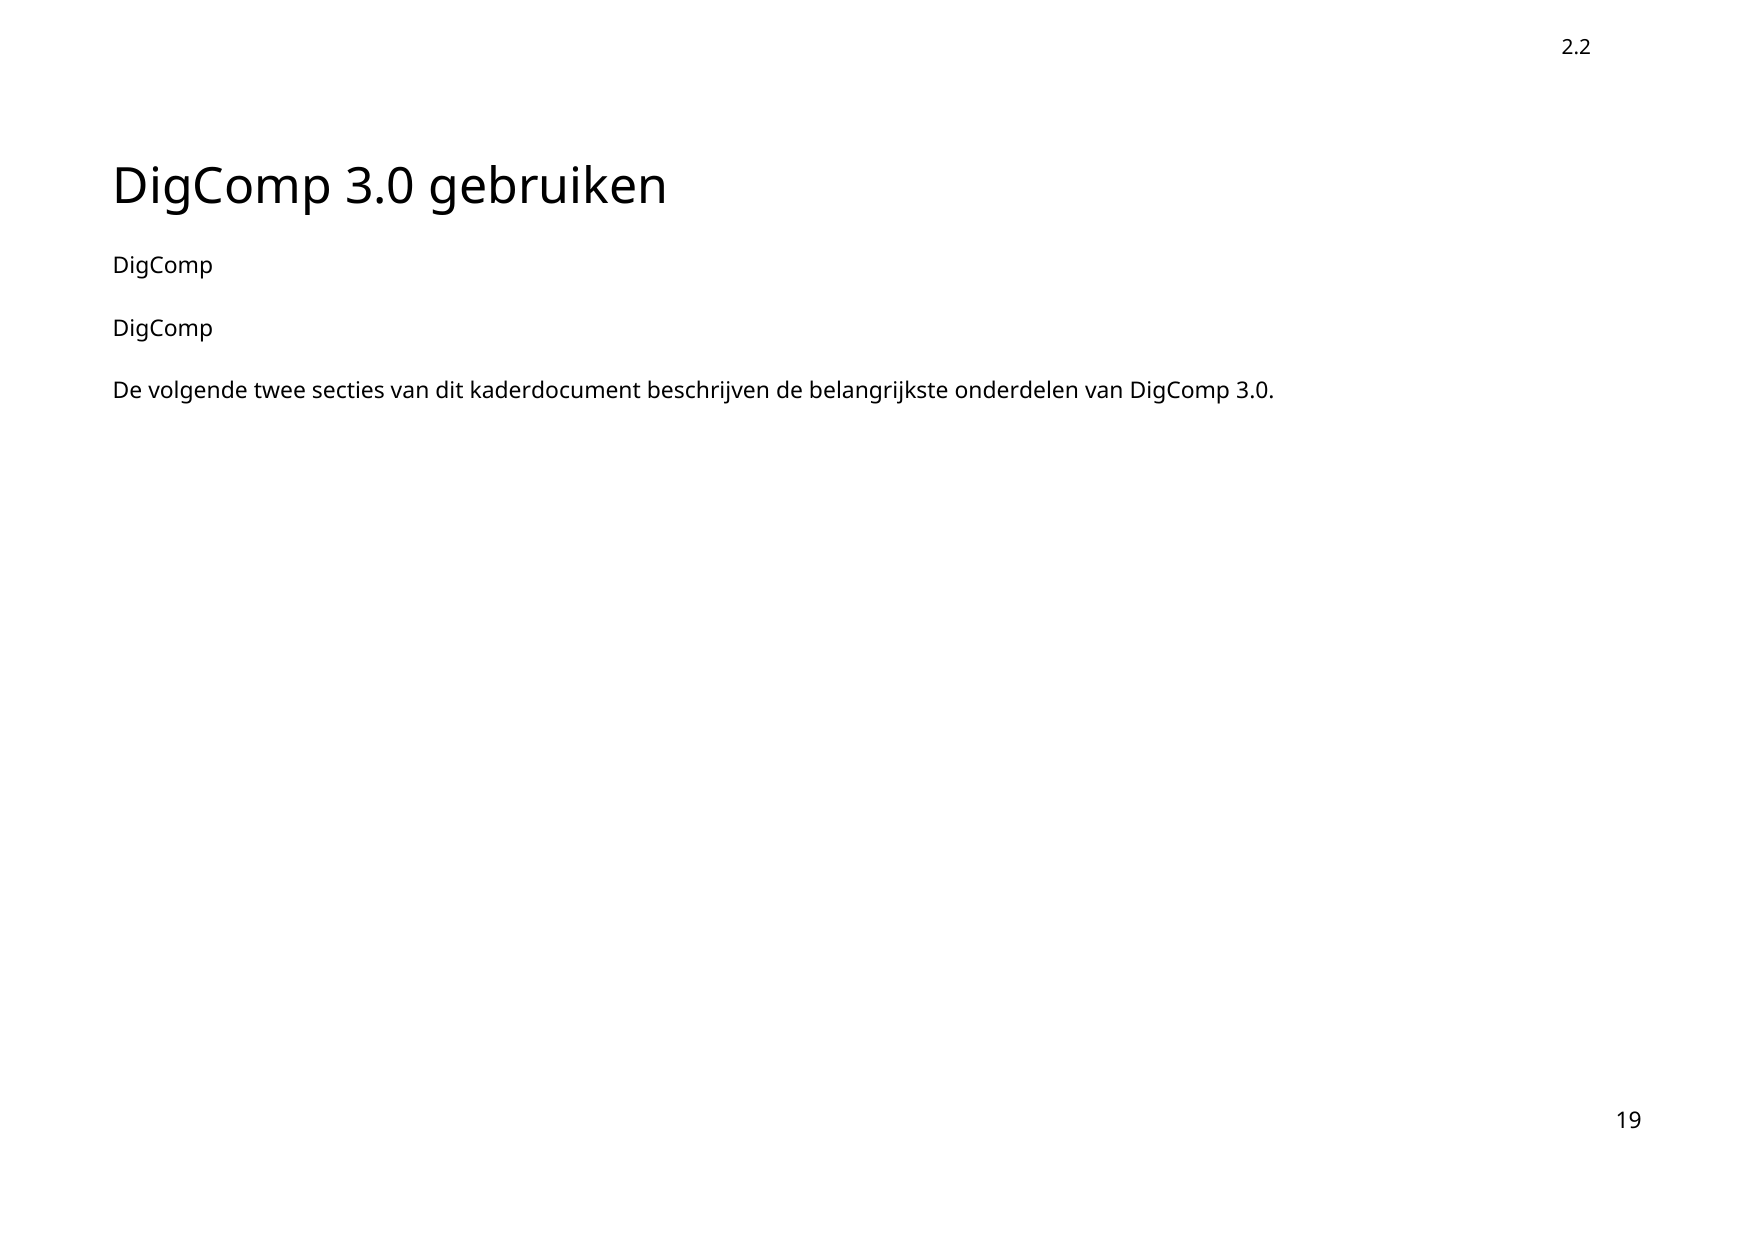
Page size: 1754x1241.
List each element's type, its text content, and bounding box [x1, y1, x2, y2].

text De volgende twee secties van dit kaderdocument beschrijven de belangrijkste onderdelen van DigComp 3.0. [112, 374, 1641, 406]
subtitle DigComp 3.0 gebruiken [112, 150, 1641, 218]
text DigComp [112, 249, 1641, 281]
text DigComp [112, 312, 1641, 343]
